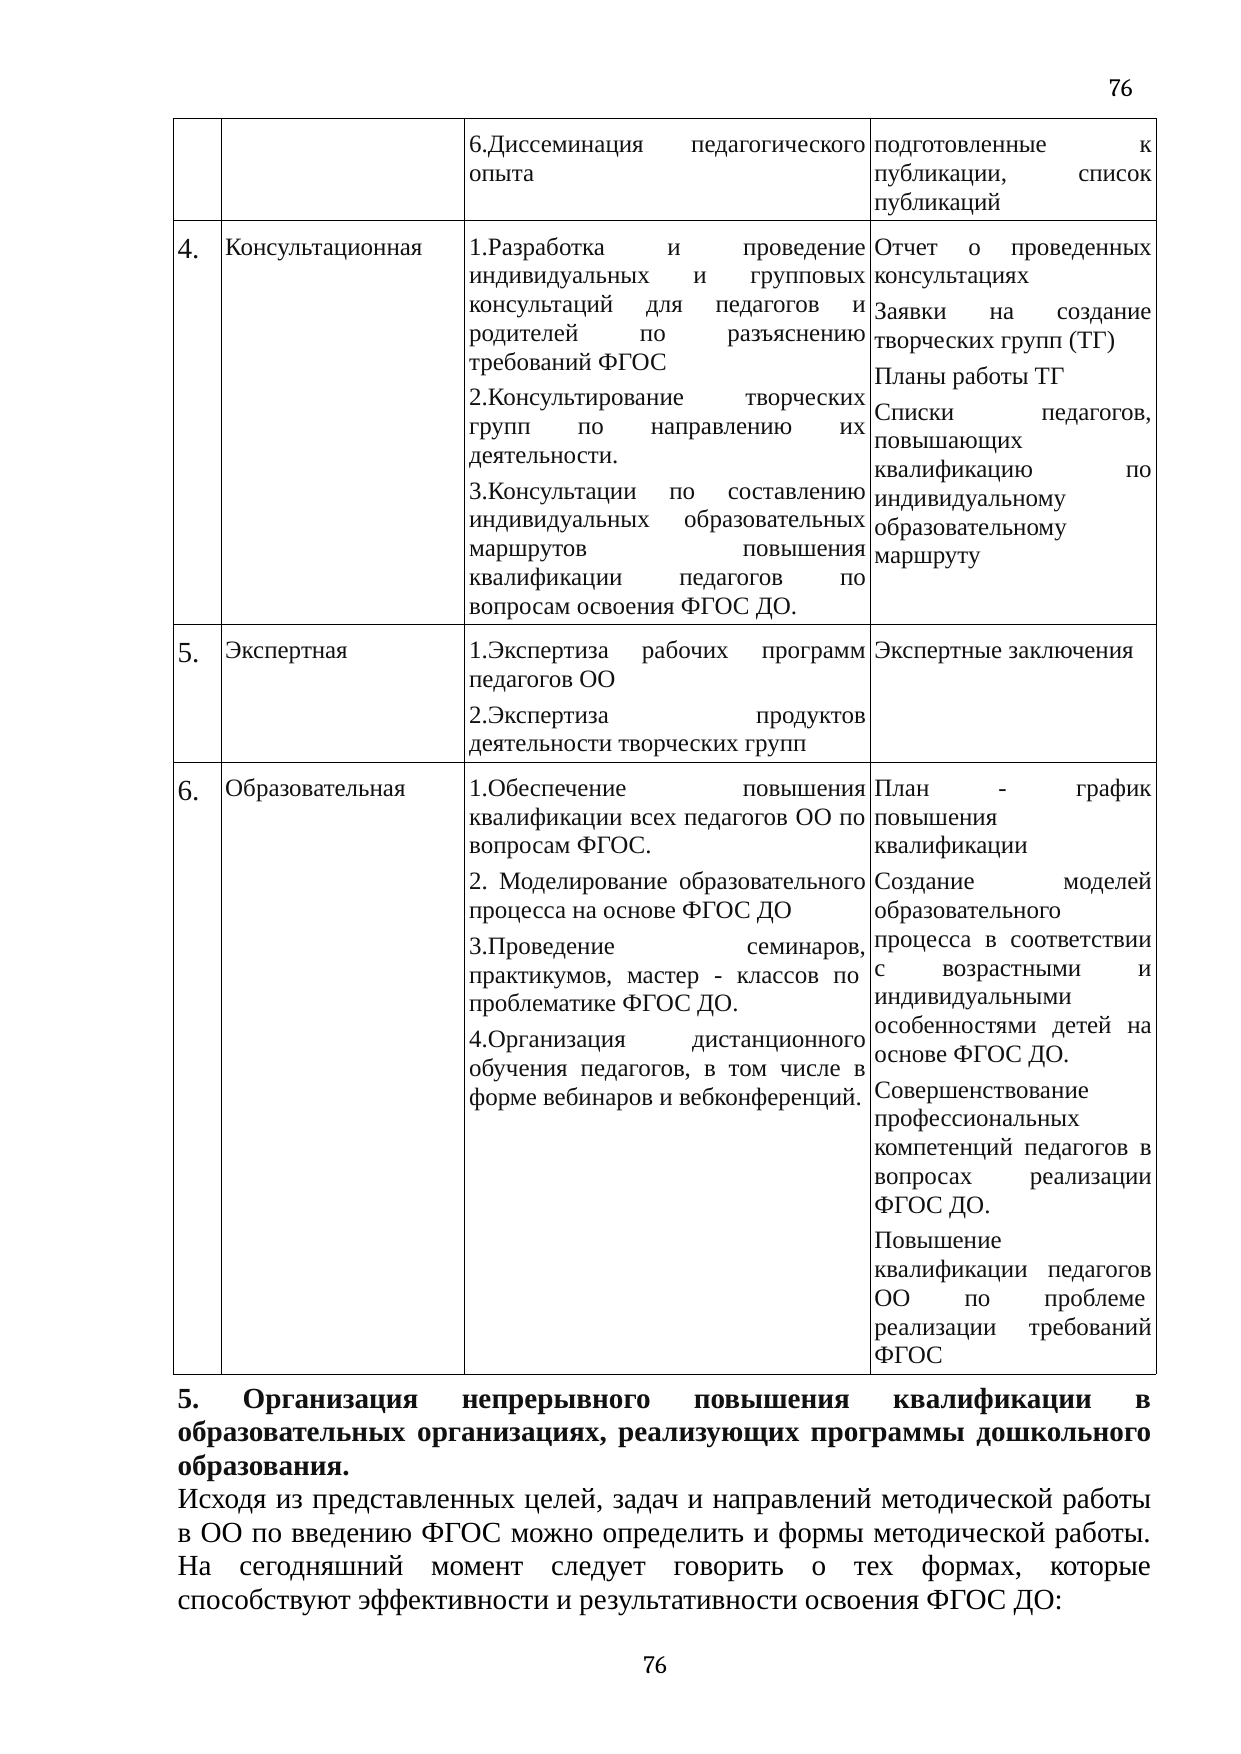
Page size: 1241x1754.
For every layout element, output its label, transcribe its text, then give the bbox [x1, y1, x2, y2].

table_cell Отчет о проведенных консультациях Заявки на создание творческих групп (ТГ) Планы работы ТГ Списки педагогов, повышающих квалификацию по индивидуальному образовательному маршруту [871, 221, 1156, 624]
text Исходя из представленных целей, задач и направлений методической работы в ОО по введению ФГОС можно определить и формы методической работы. На сегодняшний момент следует говорить о тех формах, которые способствуют эффективности и результативности освоения ФГОС ДО: [177, 1481, 1152, 1616]
table_cell 1.Обеспечение повышения квалификации всех педагогов ОО по вопросам ФГОС. 2. Моделирование образовательного процесса на основе ФГОС ДО 3.Проведение семинаров, практикумов, мастер - классов по проблематике ФГОС ДО. 4.Организация дистанционного обучения педагогов, в том числе в форме вебинаров и вебконференций. [465, 763, 870, 1373]
table_cell 5. [174, 625, 221, 762]
table_cell 1.Экспертиза рабочих программ педагогов ОО 2.Экспертиза продуктов деятельности творческих групп [465, 625, 870, 762]
table_cell План - график повышения квалификации Создание моделей образовательного процесса в соответствии с возрастными и индивидуальными особенностями детей на основе ФГОС ДО. Совершенствование профессиональных компетенций педагогов в вопросах реализации ФГОС ДО. Повышение квалификации педагогов ОО по проблеме реализации требований ФГОС [871, 763, 1156, 1373]
table_cell 4. [174, 221, 221, 624]
text 5. Организация непрерывного повышения квалификации в образовательных организациях, реализующих программы дошкольного образования. [177, 1381, 1152, 1481]
table_cell 6.Диссеминация педагогического опыта [465, 119, 870, 220]
table_cell Экспертные заключения [871, 625, 1156, 762]
table_cell 1.Разработка и проведение индивидуальных и групповых консультаций для педагогов и родителей по разъяснению требований ФГОС 2.Консультирование творческих групп по направлению их деятельности. 3.Консультации по составлению индивидуальных образовательных маршрутов повышения квалификации педагогов по вопросам освоения ФГОС ДО. [465, 221, 870, 624]
table_cell подготовленные к публикации, список публикаций [871, 119, 1156, 220]
table_cell Образовательная [222, 763, 464, 1373]
table_cell [174, 119, 221, 220]
table_cell Экспертная [222, 625, 464, 762]
table_cell Консультационная [222, 221, 464, 624]
table_cell 6. [174, 763, 221, 1373]
table_cell [222, 119, 464, 220]
